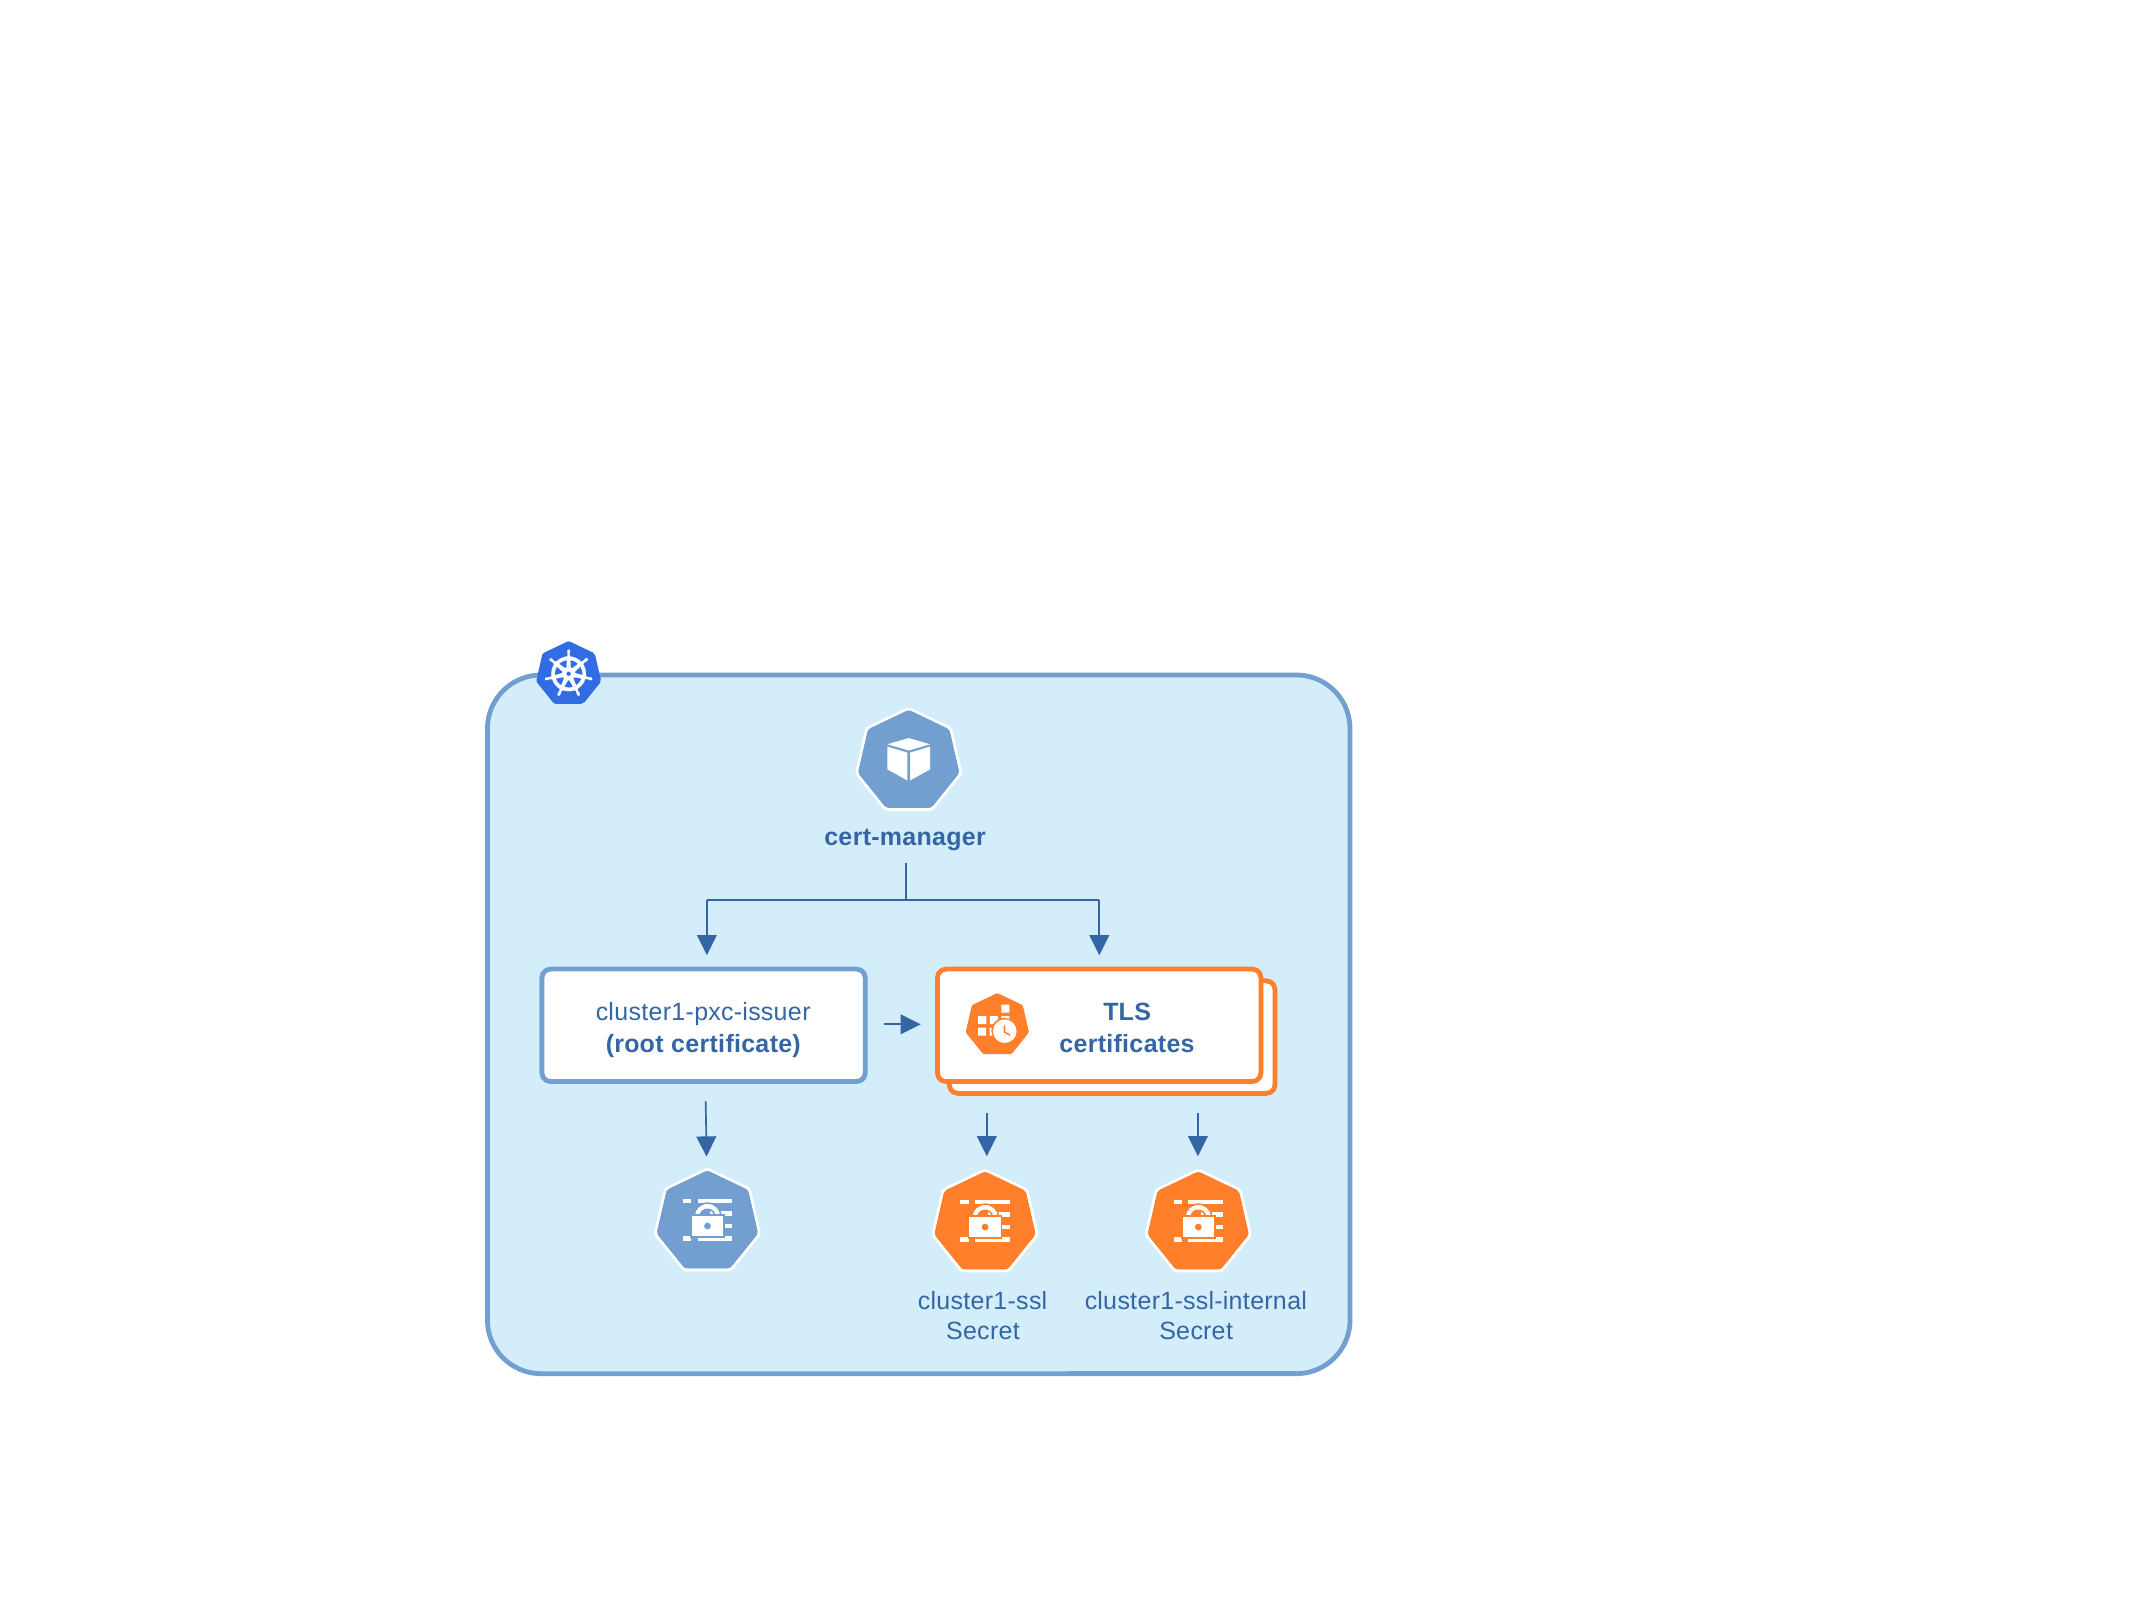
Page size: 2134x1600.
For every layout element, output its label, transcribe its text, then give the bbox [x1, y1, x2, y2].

text_box cluster1-ssl-internal Secret [1076, 1275, 1317, 1353]
text_box cluster1-ssl Secret [909, 1275, 1057, 1353]
picture [1144, 1168, 1253, 1274]
text_box TLS certificates [949, 980, 1276, 1094]
text_box cert-manager [816, 807, 995, 859]
picture [931, 1168, 1040, 1274]
picture [654, 1168, 761, 1272]
text_box TLS certificates [941, 972, 1258, 1078]
picture [534, 639, 604, 707]
picture [855, 707, 962, 807]
text_box cluster1-pxc-issuer (root certificate) [541, 969, 866, 1082]
picture [963, 991, 1031, 1057]
text_box [449, 623, 1376, 1374]
